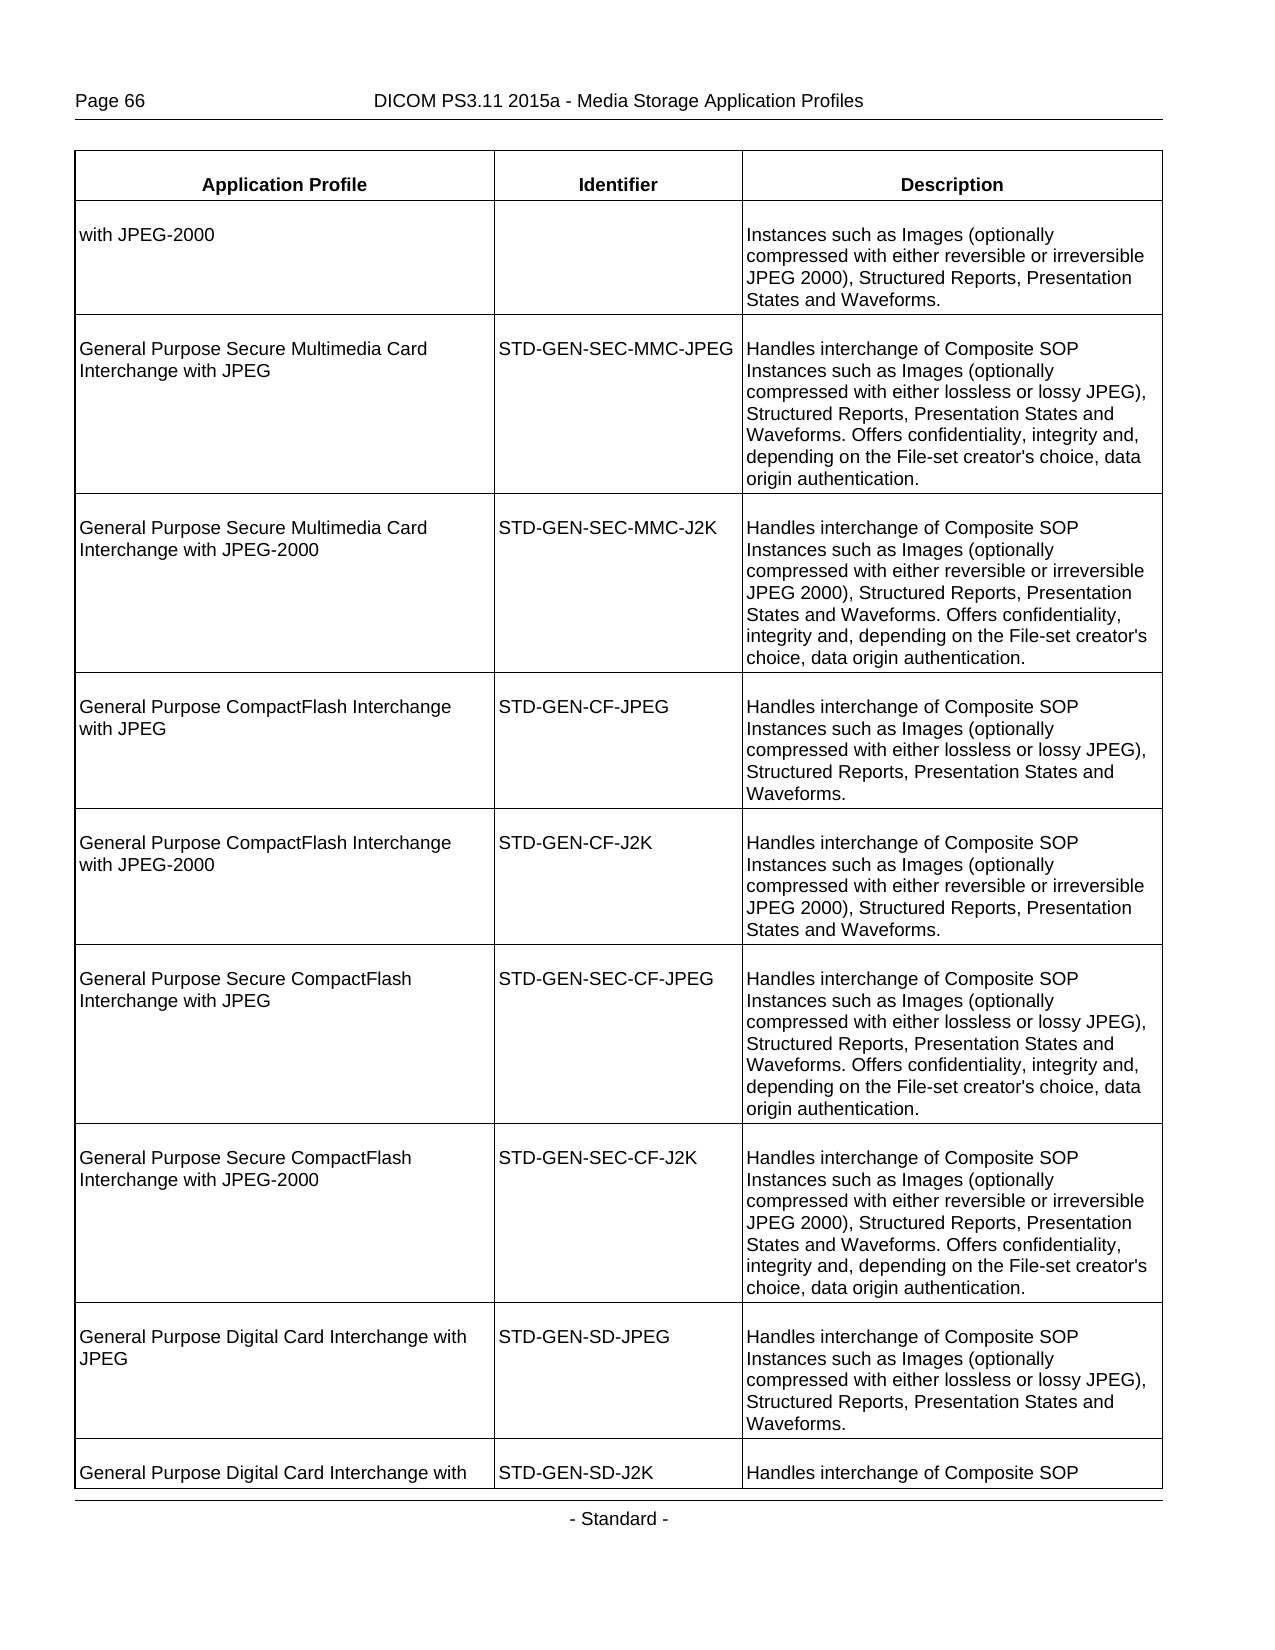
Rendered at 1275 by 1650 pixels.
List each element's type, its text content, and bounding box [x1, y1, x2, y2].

table_header Description [743, 151, 1162, 200]
table_cell [495, 201, 742, 314]
table_cell STD-GEN-SD-J2K [495, 1439, 742, 1488]
table_cell STD-GEN-SEC-CF-JPEG [495, 945, 742, 1123]
table_cell General Purpose Secure CompactFlash Interchange with JPEG [76, 945, 494, 1123]
table_cell STD-GEN-CF-JPEG [495, 673, 742, 808]
table_cell Handles interchange of Composite SOP Instances such as Images (optionally compressed with either lossless or lossy JPEG), Structured Reports, Presentation States and Waveforms. [743, 1303, 1162, 1438]
table_cell Handles interchange of Composite SOP [743, 1439, 1162, 1488]
table_cell Handles interchange of Composite SOP Instances such as Images (optionally compressed with either lossless or lossy JPEG), Structured Reports, Presentation States and Waveforms. Offers confidentiality, integrity and, depending on the File-set creator's choice, data origin authentication. [743, 945, 1162, 1123]
table_cell General Purpose Digital Card Interchange with JPEG [76, 1303, 494, 1438]
table_cell General Purpose CompactFlash Interchange with JPEG [76, 673, 494, 808]
table_cell STD-GEN-SEC-CF-J2K [495, 1124, 742, 1302]
table_cell Handles interchange of Composite SOP Instances such as Images (optionally compressed with either reversible or irreversible JPEG 2000), Structured Reports, Presentation States and Waveforms. [743, 809, 1162, 944]
table_cell Instances such as Images (optionally compressed with either reversible or irreversible JPEG 2000), Structured Reports, Presentation States and Waveforms. [743, 201, 1162, 314]
table_cell Handles interchange of Composite SOP Instances such as Images (optionally compressed with either lossless or lossy JPEG), Structured Reports, Presentation States and Waveforms. [743, 673, 1162, 808]
table_header Application Profile [76, 151, 494, 200]
table_cell General Purpose Secure Multimedia Card Interchange with JPEG-2000 [76, 494, 494, 672]
table_header Identifier [495, 151, 742, 200]
table_cell Handles interchange of Composite SOP Instances such as Images (optionally compressed with either reversible or irreversible JPEG 2000), Structured Reports, Presentation States and Waveforms. Offers confidentiality, integrity and, depending on the File-set creator's choice, data origin authentication. [743, 494, 1162, 672]
table_cell STD-GEN-SD-JPEG [495, 1303, 742, 1438]
table_cell STD-GEN-CF-J2K [495, 809, 742, 944]
table_cell Handles interchange of Composite SOP Instances such as Images (optionally compressed with either lossless or lossy JPEG), Structured Reports, Presentation States and Waveforms. Offers confidentiality, integrity and, depending on the File-set creator's choice, data origin authentication. [743, 315, 1162, 493]
table_cell with JPEG-2000 [76, 201, 494, 314]
table_cell General Purpose Secure CompactFlash Interchange with JPEG-2000 [76, 1124, 494, 1302]
table_cell General Purpose CompactFlash Interchange with JPEG-2000 [76, 809, 494, 944]
table_cell Handles interchange of Composite SOP Instances such as Images (optionally compressed with either reversible or irreversible JPEG 2000), Structured Reports, Presentation States and Waveforms. Offers confidentiality, integrity and, depending on the File-set creator's choice, data origin authentication. [743, 1124, 1162, 1302]
table_cell STD-GEN-SEC-MMC-J2K [495, 494, 742, 672]
table_cell General Purpose Digital Card Interchange with [76, 1439, 494, 1488]
table_cell General Purpose Secure Multimedia Card Interchange with JPEG [76, 315, 494, 493]
table_cell STD-GEN-SEC-MMC-JPEG [495, 315, 742, 493]
